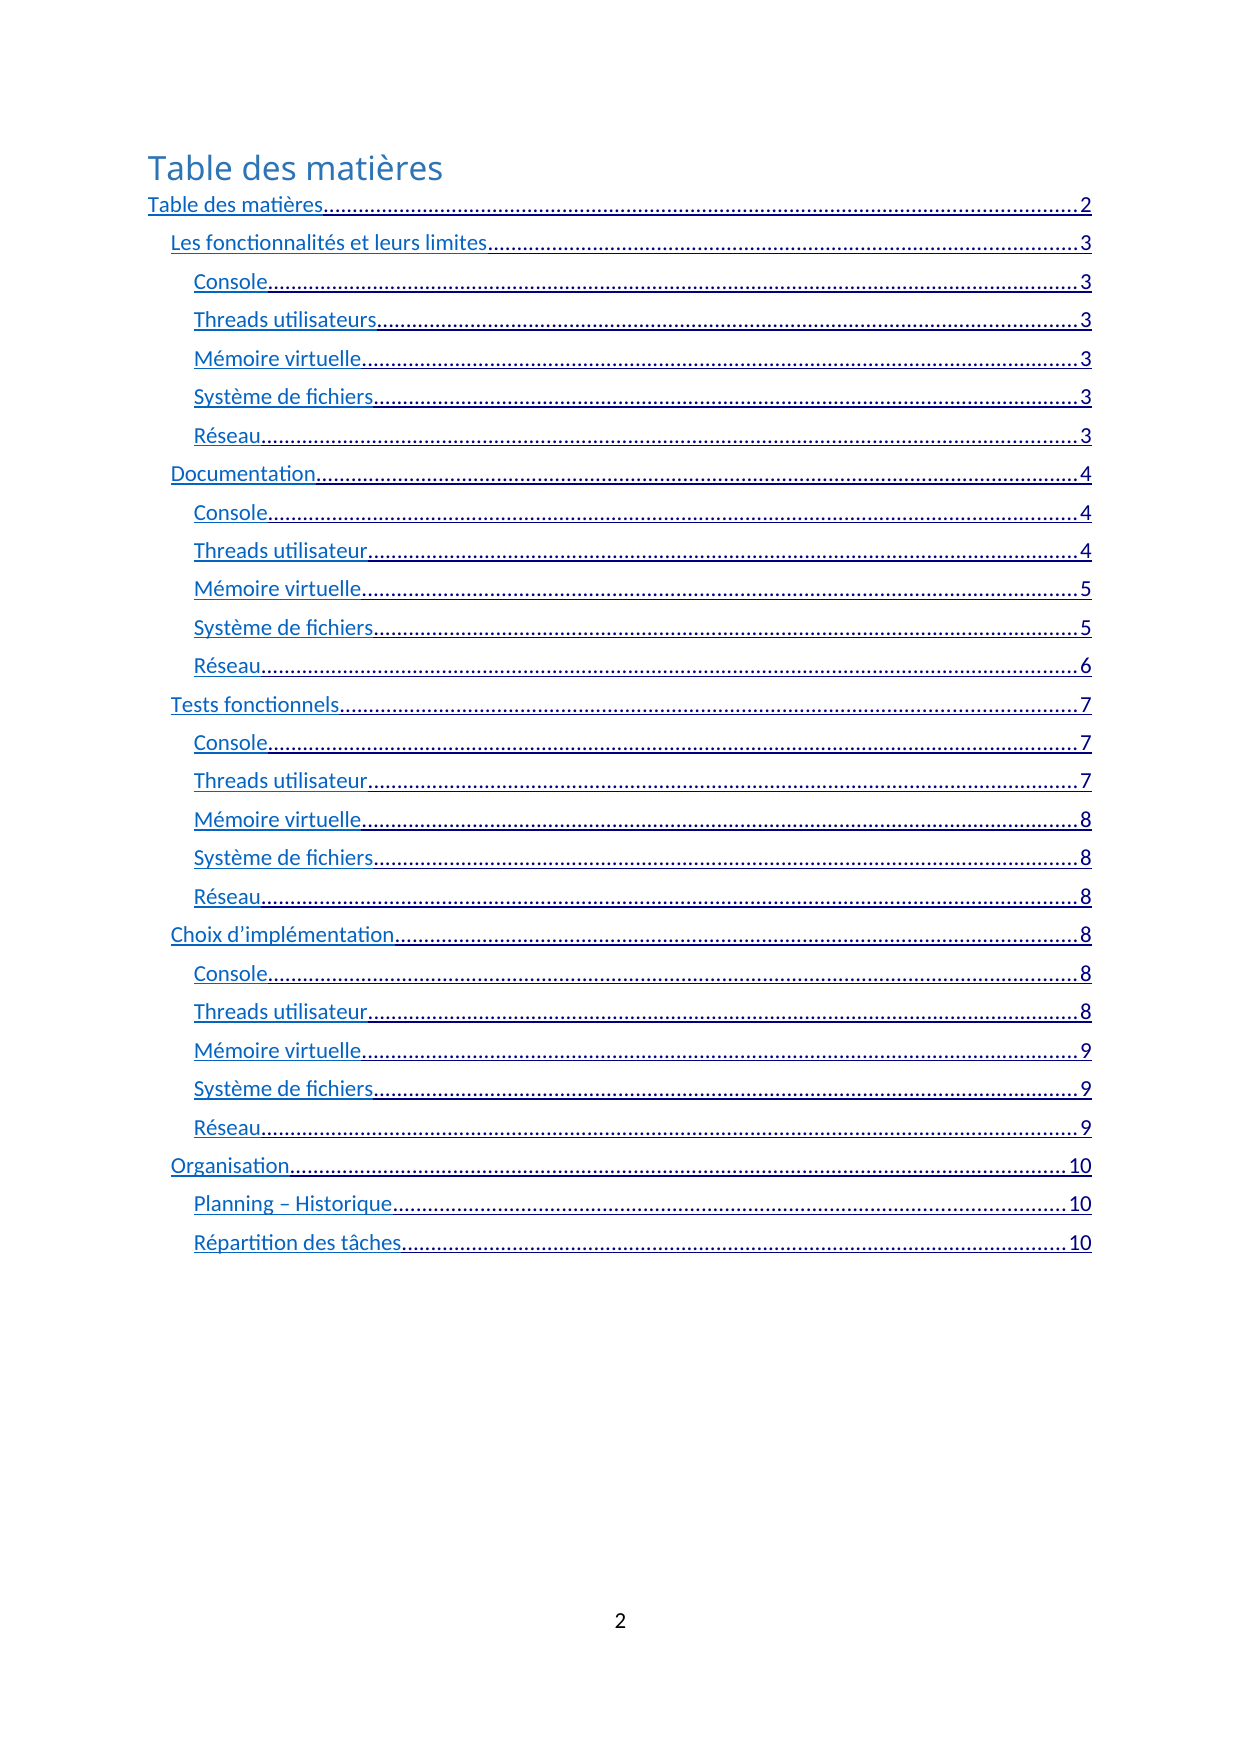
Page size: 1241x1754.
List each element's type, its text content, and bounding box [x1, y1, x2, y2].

text Threads utilisateur 4 [193, 536, 1093, 564]
text Réseau 8 [193, 882, 1093, 910]
text Organisation 10 [171, 1151, 1093, 1179]
text Documentation 4 [171, 459, 1093, 487]
text Réseau 6 [193, 651, 1093, 679]
text Console 7 [193, 728, 1093, 756]
text Système de fichiers 3 [193, 382, 1093, 410]
text Table des matières 2 [148, 190, 1093, 218]
text Threads utilisateur 8 [193, 997, 1093, 1025]
text Planning – Historique 10 [193, 1189, 1093, 1217]
text Console 4 [193, 498, 1093, 526]
text Système de fichiers 5 [193, 613, 1093, 641]
text Console 8 [193, 959, 1093, 987]
text Tests fonctionnels 7 [171, 690, 1093, 718]
text Mémoire virtuelle 3 [193, 344, 1093, 372]
subtitle Table des matières [148, 145, 1093, 190]
text Choix d’implémentation 8 [171, 920, 1093, 948]
text Système de fichiers 9 [193, 1074, 1093, 1102]
text Mémoire virtuelle 5 [193, 574, 1093, 602]
text Système de fichiers 8 [193, 843, 1093, 872]
text Répartition des tâches 10 [193, 1228, 1093, 1256]
text Console 3 [193, 267, 1093, 295]
text Threads utilisateurs 3 [193, 305, 1093, 333]
text Threads utilisateur 7 [193, 767, 1093, 795]
text Réseau 3 [193, 421, 1093, 449]
text Les fonctionnalités et leurs limites 3 [171, 228, 1093, 257]
text Réseau 9 [193, 1113, 1093, 1141]
text Mémoire virtuelle 9 [193, 1036, 1093, 1064]
text Mémoire virtuelle 8 [193, 805, 1093, 833]
